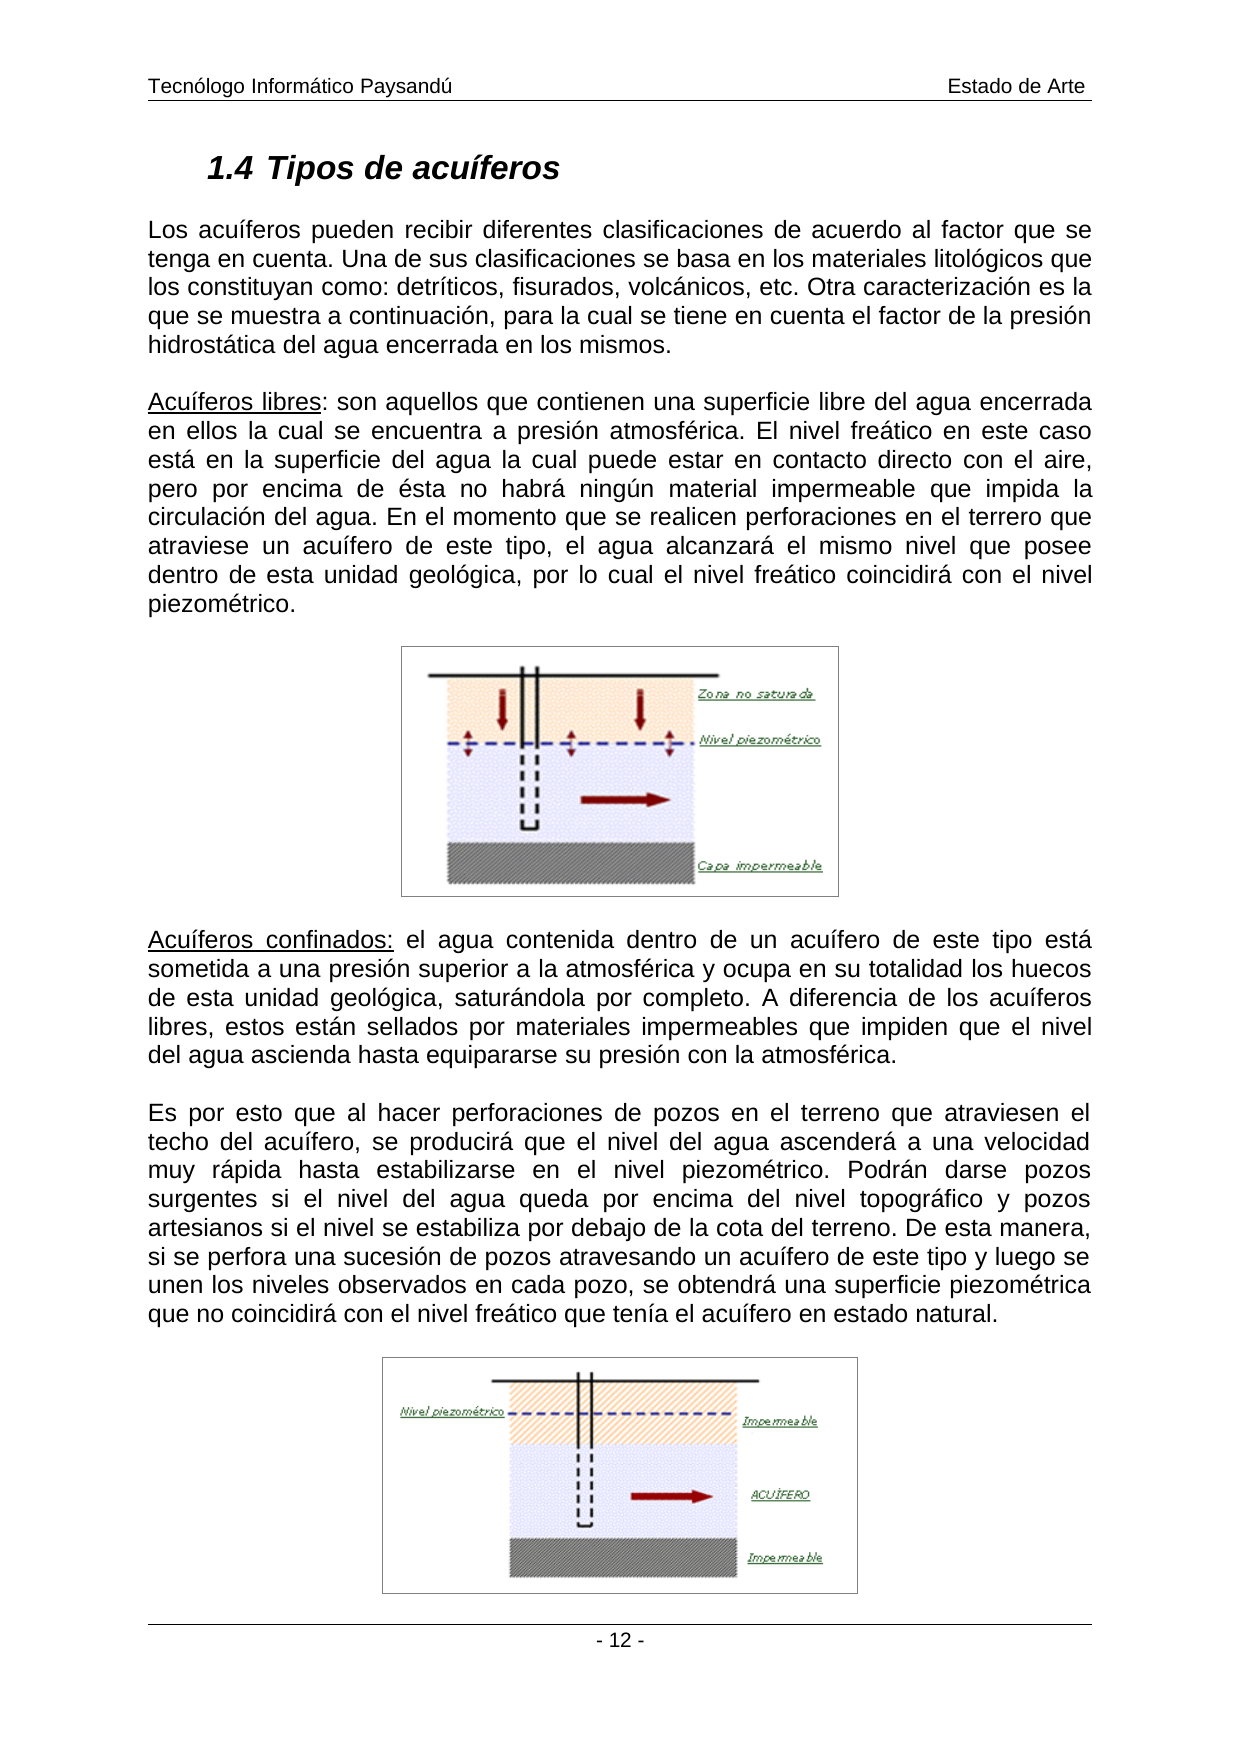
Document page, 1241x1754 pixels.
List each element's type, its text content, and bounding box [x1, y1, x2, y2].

text Acuíferos libres: son aquellos que contienen una superficie libre del agua encerrada en ellos la cual se encuentra a presión atmosférica. El nivel freático en este caso está en la superficie del agua la cual puede estar en contacto directo con el aire, pero por encima de ésta no habrá ningún material impermeable que impida la circulación del agua. En el momento que se realicen perforaciones en el terrero que atraviese un acuífero de este tipo, el agua alcanzará el mismo nivel que posee dentro de esta unidad geológica, por lo cual el nivel freático coincidirá con el nivel piezométrico. [148, 387, 1092, 617]
text Acuíferos confinados: el agua contenida dentro de un acuífero de este tipo está sometida a una presión superior a la atmosférica y ocupa en su totalidad los huecos de esta unidad geológica, saturándola por completo. A diferencia de los acuíferos libres, estos están sellados por materiales impermeables que impiden que el nivel del agua ascienda hasta equipararse su presión con la atmosférica. [148, 925, 1092, 1069]
picture [417, 655, 823, 888]
picture [398, 1365, 842, 1586]
text Los acuíferos pueden recibir diferentes clasificaciones de acuerdo al factor que se tenga en cuenta. Una de sus clasificaciones se basa en los materiales litológicos que los constituyan como: detríticos, fisurados, volcánicos, etc. Otra caracterización es la que se muestra a continuación, para la cual se tiene en cuenta el factor de la presión hidrostática del agua encerrada en los mismos. [148, 215, 1092, 359]
text Es por esto que al hacer perforaciones de pozos en el terreno que atraviesen el techo del acuífero, se producirá que el nivel del agua ascenderá a una velocidad muy rápida hasta estabilizarse en el nivel piezométrico. Podrán darse pozos surgentes si el nivel del agua queda por encima del nivel topográfico y pozos artesianos si el nivel se estabiliza por debajo de la cota del terreno. De esta manera, si se perfora una sucesión de pozos atravesando un acuífero de este tipo y luego se unen los niveles observados en cada pozo, se obtendrá una superficie piezométrica que no coincidirá con el nivel freático que tenía el acuífero en estado natural. [148, 1098, 1092, 1328]
subtitle Tipos de acuíferos [207, 148, 1092, 186]
